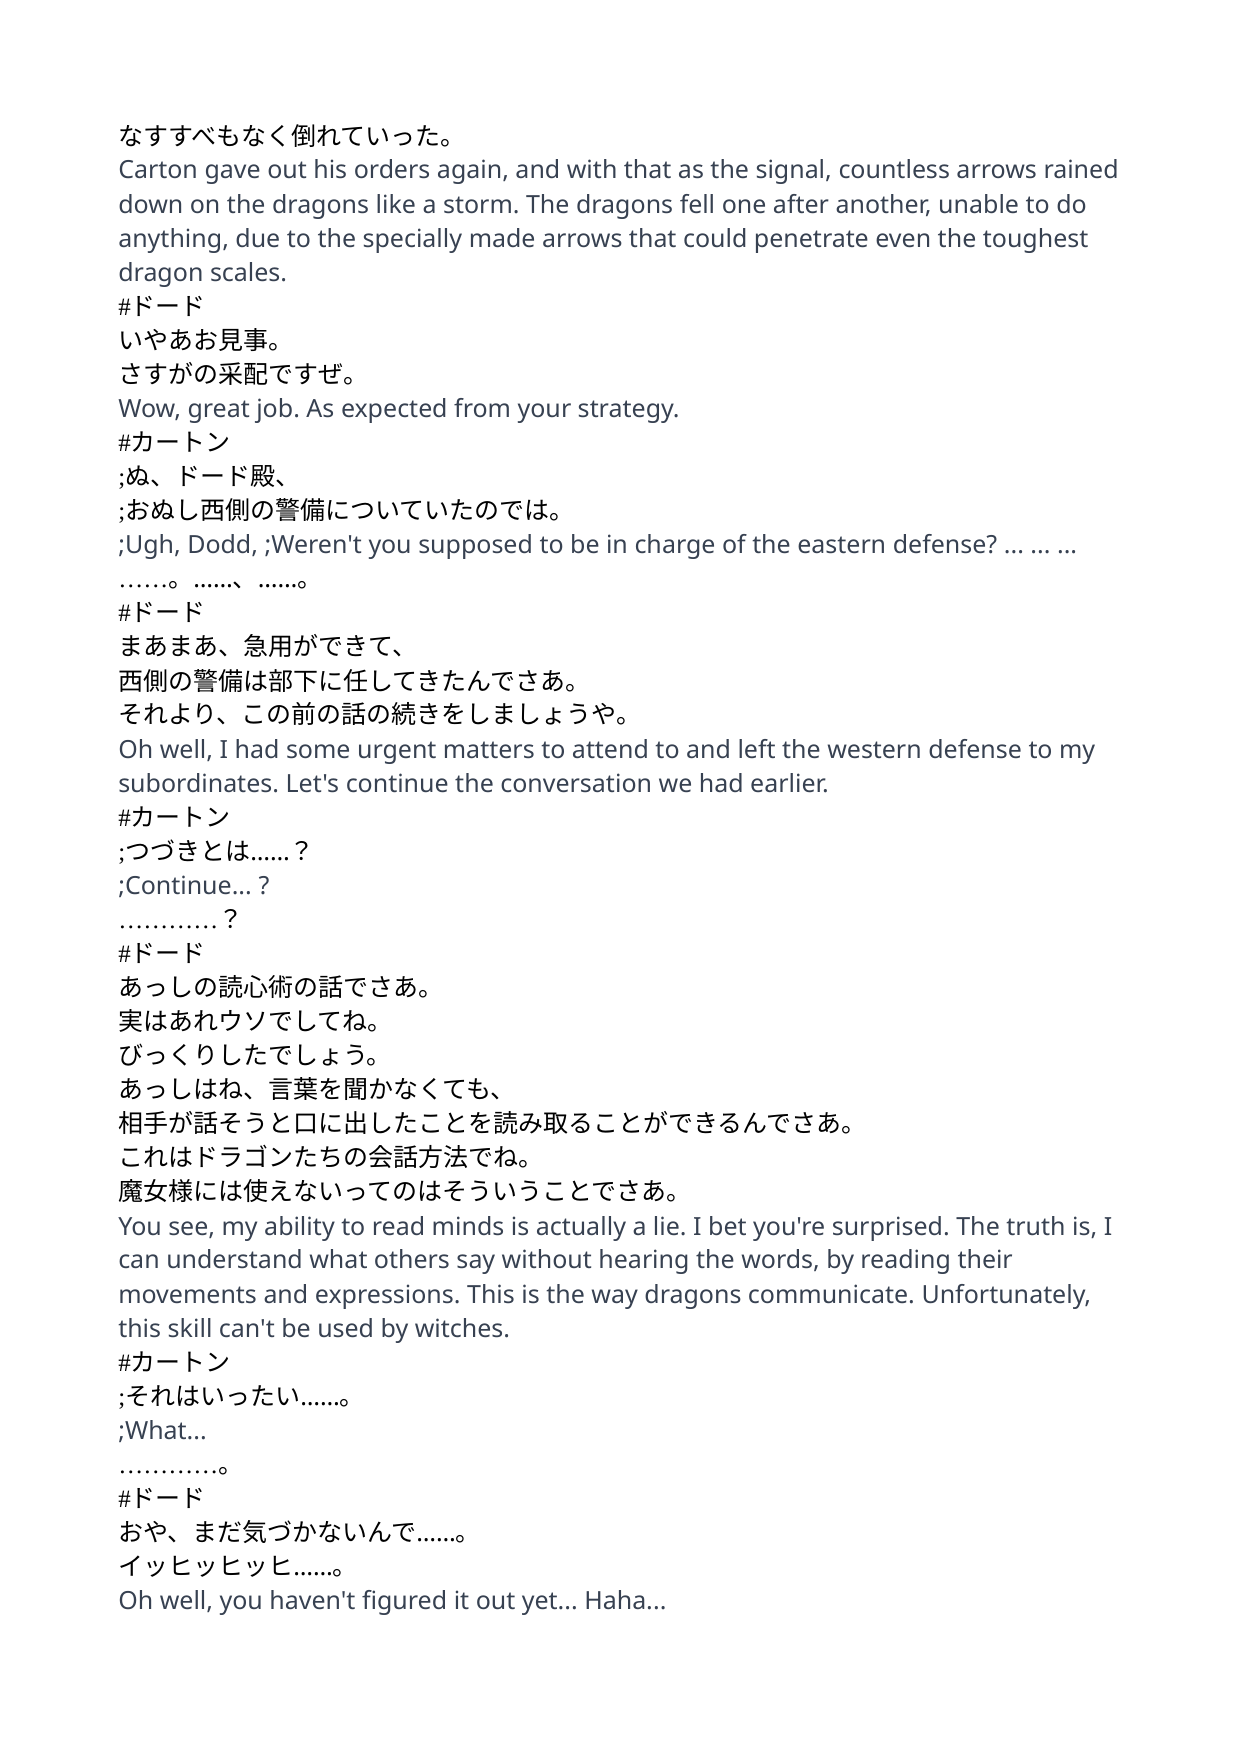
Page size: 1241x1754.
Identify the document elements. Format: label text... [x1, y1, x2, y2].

text 西側の警備は部下に任してきたんでさあ。 [118, 663, 1122, 697]
text 相手が話そうと口に出したことを読み取ることができるんでさあ。 [118, 1106, 1122, 1140]
text #ドード [118, 936, 1122, 970]
text あっしの読心術の話でさあ。 [118, 970, 1122, 1004]
text ;つづきとは……？ [118, 833, 1122, 867]
text ;Continue... ? [118, 867, 1122, 902]
text ……。……、……。 [118, 561, 1122, 595]
text You see, my ability to read minds is actually a lie. I bet you're surprised. The truth is, I can understand what others say without hearing the words, by reading their movements and expressions. This is the way dragons communicate. Unfortunately, this skill can't be used by witches. [118, 1208, 1122, 1344]
text …………？ [118, 902, 1122, 936]
text これはドラゴンたちの会話方法でね。 [118, 1140, 1122, 1174]
text ;What... [118, 1412, 1122, 1447]
text それより、この前の話の続きをしましょうや。 [118, 697, 1122, 731]
text #ドード [118, 288, 1122, 322]
text ;おぬし西側の警備についていたのでは。 [118, 493, 1122, 527]
text あっしはね、言葉を聞かなくても、 [118, 1072, 1122, 1106]
text いやあお見事。 [118, 322, 1122, 357]
text 魔女様には使えないってのはそういうことでさあ。 [118, 1174, 1122, 1208]
text まあまあ、急用ができて、 [118, 629, 1122, 663]
text ;ぬ、ドード殿、 [118, 459, 1122, 493]
text おや、まだ気づかないんで……。 [118, 1515, 1122, 1549]
text ;それはいったい……。 [118, 1378, 1122, 1412]
text Carton gave out his orders again, and with that as the signal, countless arrows rained down on the dragons like a storm. The dragons fell one after another, unable to do anything, due to the specially made arrows that could penetrate even the toughest dragon scales. [118, 152, 1122, 288]
text なすすべもなく倒れていった。 [118, 118, 1122, 152]
text さすがの采配ですぜ。 [118, 357, 1122, 391]
text ;Ugh, Dodd, ;Weren't you supposed to be in charge of the eastern defense? ... ... ... [118, 527, 1122, 561]
text Wow, great job. As expected from your strategy. [118, 391, 1122, 425]
text #カートン [118, 425, 1122, 459]
text イッヒッヒッヒ……。 [118, 1549, 1122, 1583]
text #カートン [118, 799, 1122, 833]
text 実はあれウソでしてね。 [118, 1004, 1122, 1038]
text Oh well, you haven't figured it out yet... Haha... [118, 1583, 1122, 1617]
text …………。 [118, 1447, 1122, 1481]
text #カートン [118, 1344, 1122, 1378]
text びっくりしたでしょう。 [118, 1038, 1122, 1072]
text #ドード [118, 1481, 1122, 1515]
text Oh well, I had some urgent matters to attend to and left the western defense to my subordinates. Let's continue the conversation we had earlier. [118, 731, 1122, 799]
text #ドード [118, 595, 1122, 629]
